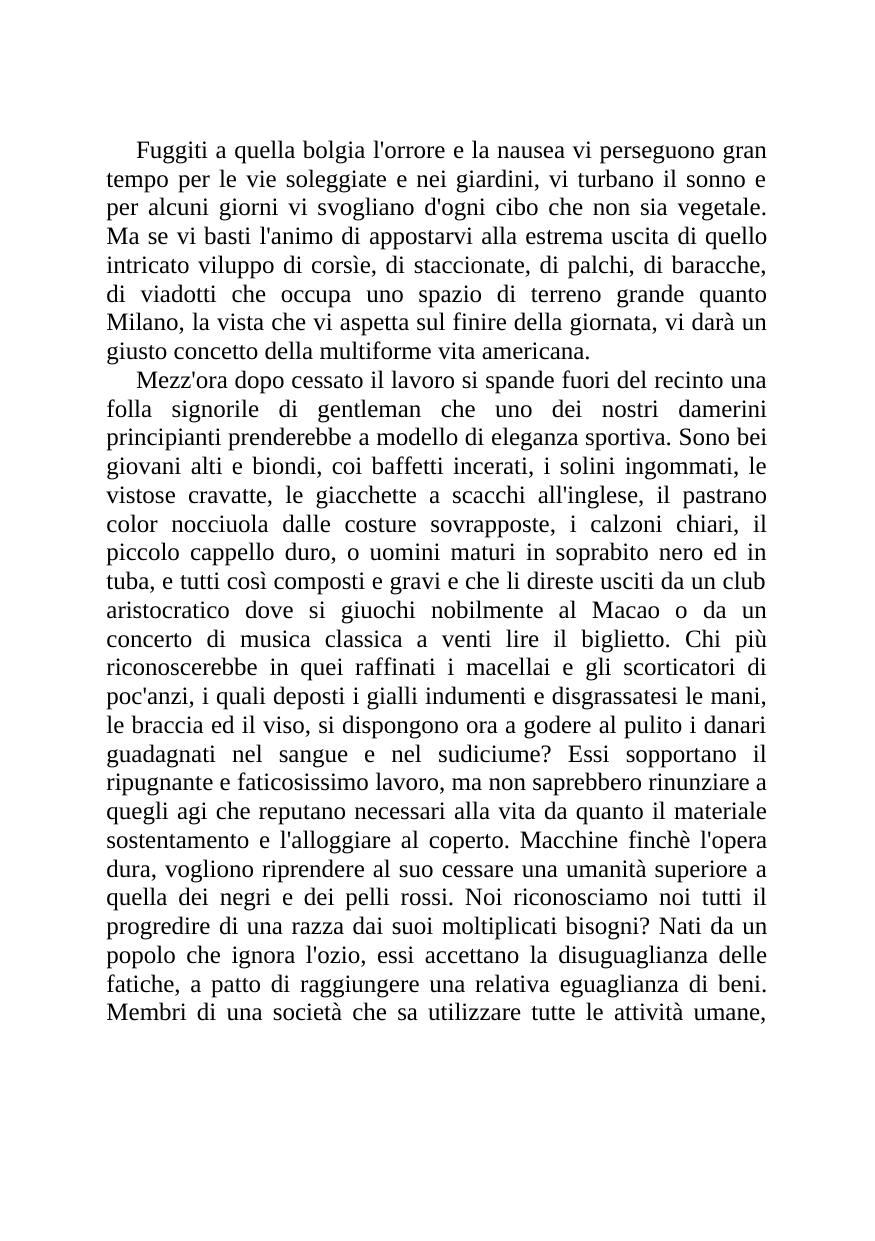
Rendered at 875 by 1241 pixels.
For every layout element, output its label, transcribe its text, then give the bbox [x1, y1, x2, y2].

text Fuggiti a quella bolgia l'orrore e la nausea vi perseguono gran tempo per le vie soleggiate e nei giardini, vi turbano il sonno e per alcuni giorni vi svogliano d'ogni cibo che non sia vegetale. Ma se vi basti l'animo di appostarvi alla estrema uscita di quello intricato viluppo di corsìe, di staccionate, di palchi, di baracche, di viadotti che occupa uno spazio di terreno grande quanto Milano, la vista che vi aspetta sul finire della giornata, vi darà un giusto concetto della multiforme vita americana. [106, 135, 768, 365]
text Mezz'ora dopo cessato il lavoro si spande fuori del recinto una folla signorile di gentleman che uno dei nostri damerini principianti prenderebbe a modello di eleganza sportiva. Sono bei giovani alti e biondi, coi baffetti incerati, i solini ingommati, le vistose cravatte, le giacchette a scacchi all'inglese, il pastrano color nocciuola dalle costure sovrapposte, i calzoni chiari, il piccolo cappello duro, o uomini maturi in soprabito nero ed in tuba, e tutti così composti e gravi e che li direste usciti da un club aristocratico dove si giuochi nobilmente al Macao o da un concerto di musica classica a venti lire il biglietto. Chi più riconoscerebbe in quei raffinati i macellai e gli scorticatori di poc'anzi, i quali deposti i gialli indumenti e disgrassatesi le mani, le braccia ed il viso, si dispongono ora a godere al pulito i danari guadagnati nel sangue e nel sudiciume? Essi sopportano il ripugnante e faticosissimo lavoro, ma non saprebbero rinunziare a quegli agi che reputano necessari alla vita da quanto il materiale sostentamento e l'alloggiare al coperto. Macchine finchè l'opera dura, vogliono riprendere al suo cessare una umanità superiore a quella dei negri e dei pelli rossi. Noi riconosciamo noi tutti il progredire di una razza dai suoi moltiplicati bisogni? Nati da un popolo che ignora l'ozio, essi accettano la disuguaglianza delle fatiche, a patto di raggiungere una relativa eguaglianza di beni. Membri di una società che sa utilizzare tutte le attività umane, [106, 365, 768, 1026]
